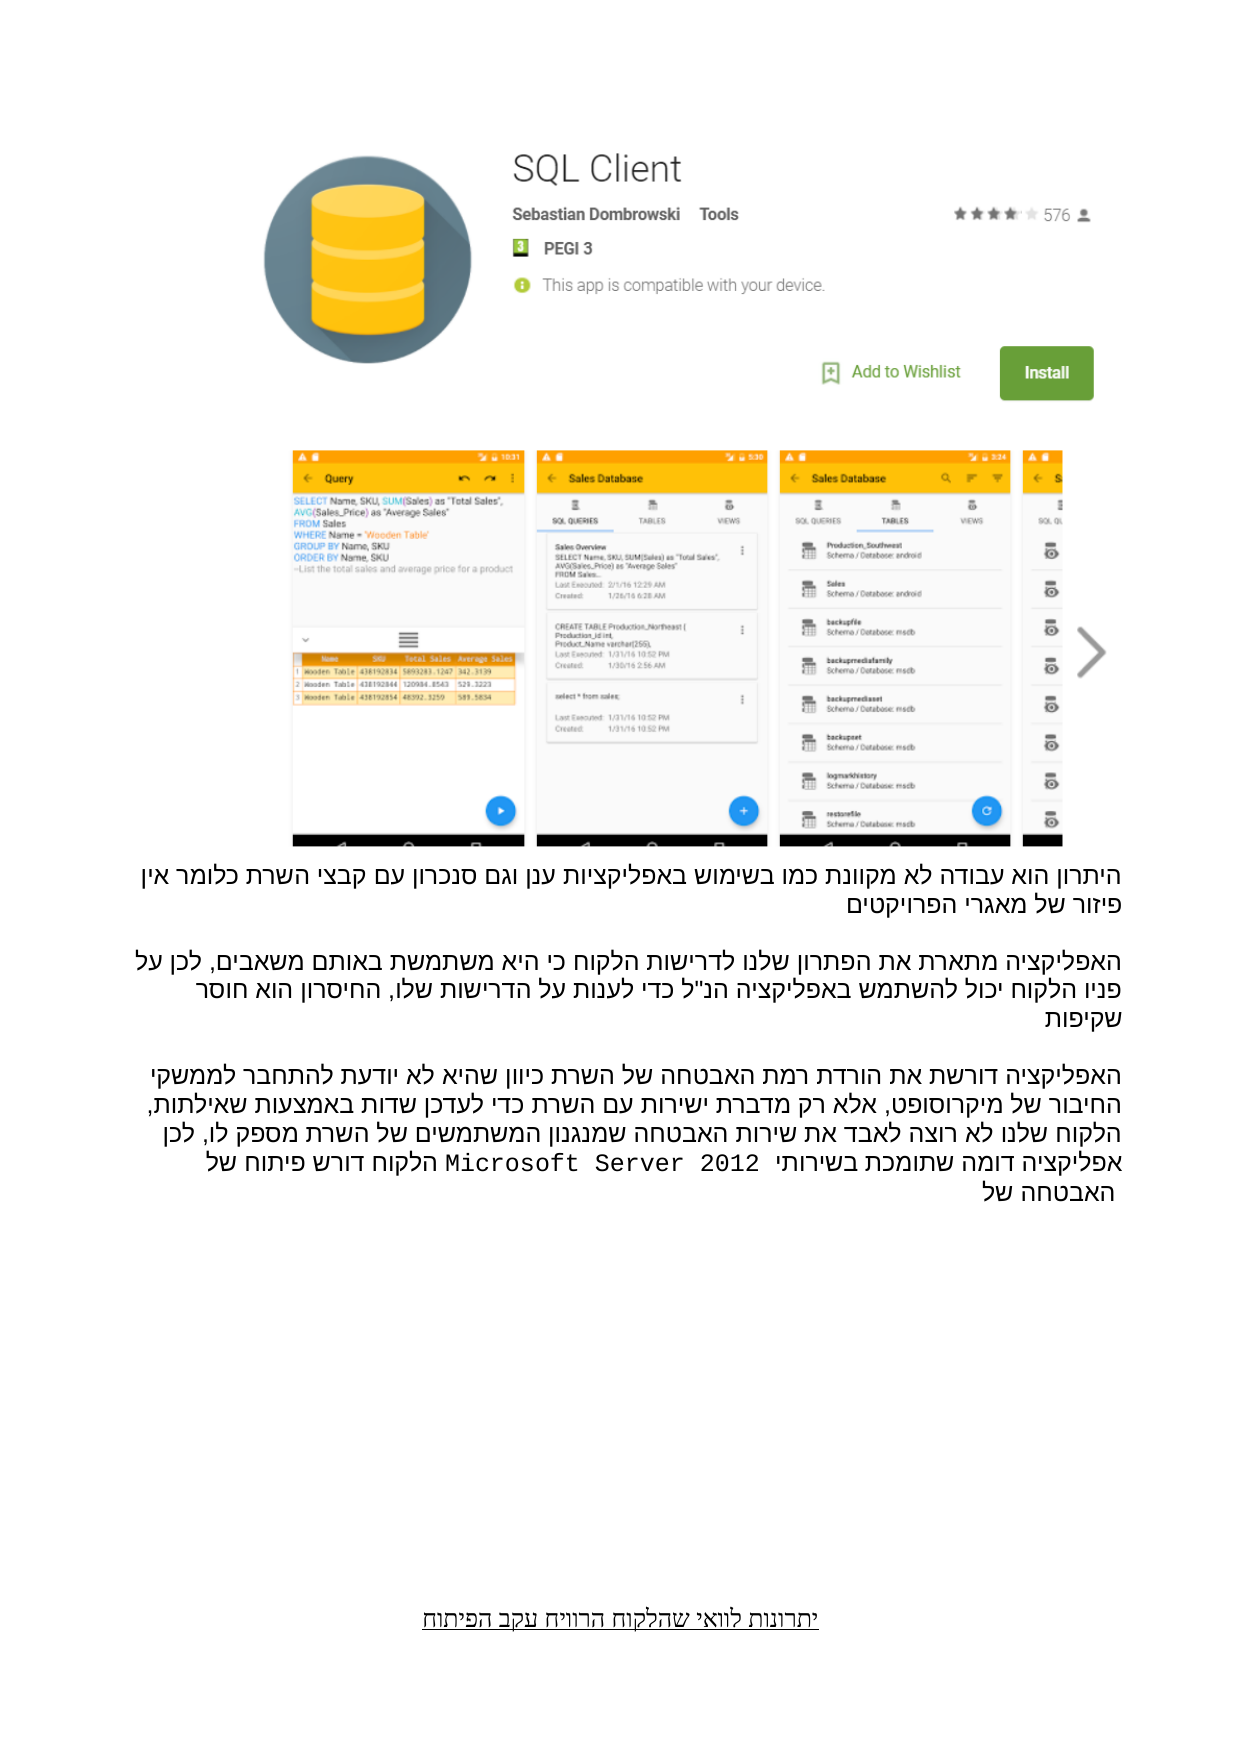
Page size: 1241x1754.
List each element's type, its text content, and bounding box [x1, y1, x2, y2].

text היתרון הוא עבודה לא מקוונת כמו בשימוש באפליקציות ענן וגם סנכרון עם קבצי השרת כלומר אין פיזור של מאגרי הפרויקטים [118, 861, 1122, 918]
text יתרונות לוואי שהלקוח הרוויח עקב הפיתוח [118, 1604, 1122, 1633]
text האפליקציה דורשת את הורדת רמת האבטחה של השרת כיוון שהיא לא יודעת להתחבר לממשקי החיבור של מיקרוסופט, אלא רק מדברת ישירות עם השרת כדי לעדכן שדות באמצעות שאילתות, הלקוח שלנו לא רוצה לאבד את שירות האבטחה שמנגנון המשתמשים של השרת מספק לו, לכן הלקוח דורש פיתוח של Microsoft Server 2012 אפליקציה דומה שתומכת בשירותי האבטחה של [118, 1061, 1122, 1207]
text האפליקציה מתארת את הפתרון שלנו לדרישות הלקוח כי היא משתמשת באותם משאבים, לכן על פניו הלקוח יכול להשתמש באפליקציה הנ"ל כדי לענות על הדרישות שלו, החיסרון הוא חוסר שקיפות [118, 947, 1122, 1033]
